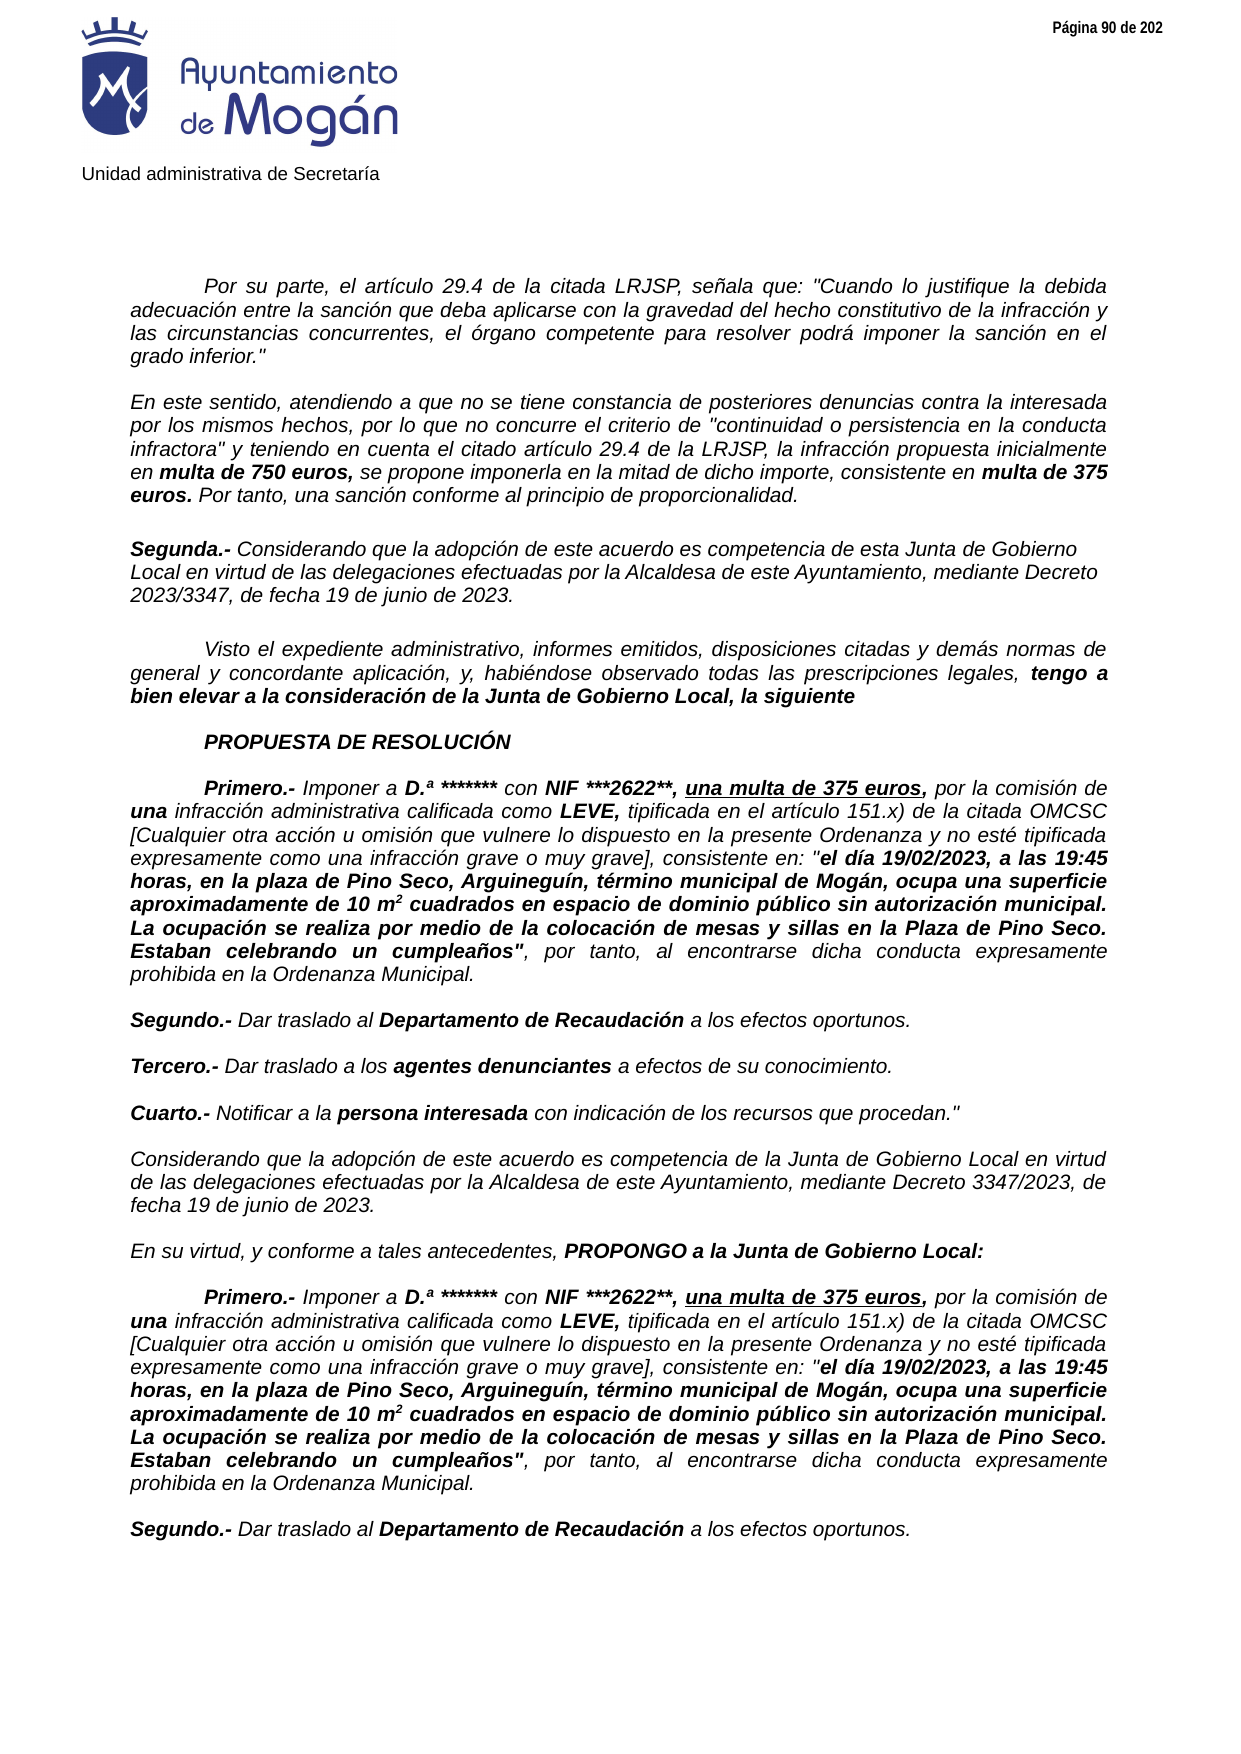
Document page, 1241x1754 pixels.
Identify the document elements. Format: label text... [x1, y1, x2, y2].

text Considerando que la adopción de este acuerdo es competencia de la Junta de Gobierno Local en virtud de las delegaciones efectuadas por la Alcaldesa de este Ayuntamiento, mediante Decreto 3347/2023, de fecha 19 de junio de 2023. [130, 1147, 1110, 1217]
text En este sentido, atendiendo a que no se tiene constancia de posteriores denuncias contra la interesada por los mismos hechos, por lo que no concurre el criterio de "continuidad o persistencia en la conducta infractora" y teniendo en cuenta el citado artículo 29.4 de la LRJSP, la infracción propuesta inicialmente en multa de 750 euros, se propone imponerla en la mitad de dicho importe, consistente en multa de 375 euros. Por tanto, una sanción conforme al principio de proporcionalidad. [130, 391, 1110, 507]
text Tercero.- Dar traslado a los agentes denunciantes a efectos de su conocimiento. [130, 1055, 1110, 1078]
text Visto el expediente administrativo, informes emitidos, disposiciones citadas y demás normas de general y concordante aplicación, y, habiéndose observado todas las prescripciones legales, tengo a bien elevar a la consideración de la Junta de Gobierno Local, la siguiente [130, 638, 1110, 708]
text Primero.- Imponer a D.ª ******* con NIF ***2622**, una multa de 375 euros, por la comisión de una infracción administrativa calificada como LEVE, tipificada en el artículo 151.x) de la citada OMCSC [Cualquier otra acción u omisión que vulnere lo dispuesto en la presente Ordenanza y no esté tipificada expresamente como una infracción grave o muy grave], consistente en: "el día 19/02/2023, a las 19:45 horas, en la plaza de Pino Seco, Arguineguín, término municipal de Mogán, ocupa una superficie aproximadamente de 10 m2 cuadrados en espacio de dominio público sin autorización municipal. La ocupación se realiza por medio de la colocación de mesas y sillas en la Plaza de Pino Seco. Estaban celebrando un cumpleaños", por tanto, al encontrarse dicha conducta expresamente prohibida en la Ordenanza Municipal. [130, 1286, 1110, 1495]
text Primero.- Imponer a D.ª ******* con NIF ***2622**, una multa de 375 euros, por la comisión de una infracción administrativa calificada como LEVE, tipificada en el artículo 151.x) de la citada OMCSC [Cualquier otra acción u omisión que vulnere lo dispuesto en la presente Ordenanza y no esté tipificada expresamente como una infracción grave o muy grave], consistente en: "el día 19/02/2023, a las 19:45 horas, en la plaza de Pino Seco, Arguineguín, término municipal de Mogán, ocupa una superficie aproximadamente de 10 m2 cuadrados en espacio de dominio público sin autorización municipal. La ocupación se realiza por medio de la colocación de mesas y sillas en la Plaza de Pino Seco. Estaban celebrando un cumpleaños", por tanto, al encontrarse dicha conducta expresamente prohibida en la Ordenanza Municipal. [130, 777, 1110, 986]
text Por su parte, el artículo 29.4 de la citada LRJSP, señala que: "Cuando lo justifique la debida adecuación entre la sanción que deba aplicarse con la gravedad del hecho constitutivo de la infracción y las circunstancias concurrentes, el órgano competente para resolver podrá imponer la sanción en el grado inferior." [130, 275, 1110, 368]
picture [81, 17, 398, 153]
text PROPUESTA DE RESOLUCIÓN [130, 731, 1110, 754]
text Segundo.- Dar traslado al Departamento de Recaudación a los efectos oportunos. [130, 1009, 1110, 1032]
text Segundo.- Dar traslado al Departamento de Recaudación a los efectos oportunos. [130, 1518, 1110, 1541]
subtitle Segunda.- Considerando que la adopción de este acuerdo es competencia de esta Junta de Gobierno Local en virtud de las delegaciones efectuadas por la Alcaldesa de este Ayuntamiento, mediante Decreto 2023/3347, de fecha 19 de junio de 2023. [130, 538, 1110, 607]
text Cuarto.- Notificar a la persona interesada con indicación de los recursos que procedan." [130, 1101, 1110, 1124]
text En su virtud, y conforme a tales antecedentes, PROPONGO a la Junta de Gobierno Local: [130, 1240, 1110, 1263]
